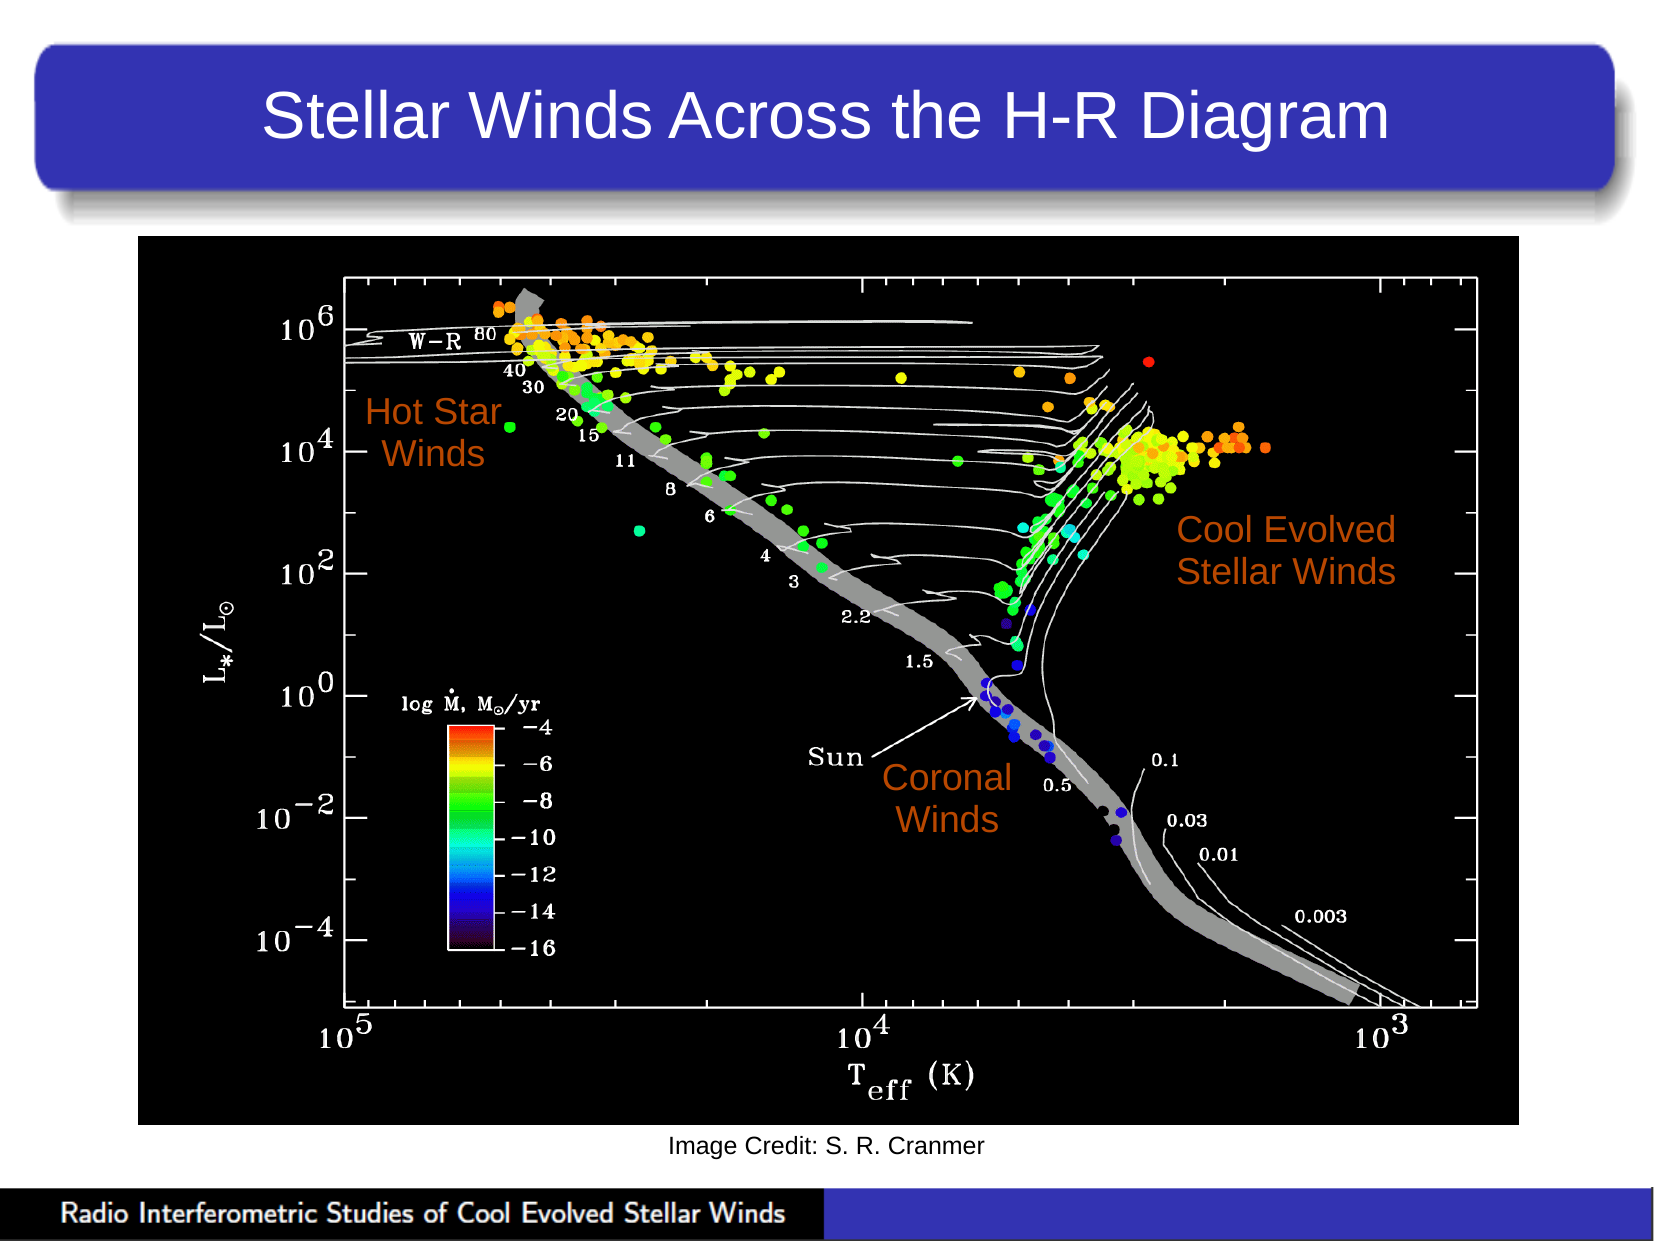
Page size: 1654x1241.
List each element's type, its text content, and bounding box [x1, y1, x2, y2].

text_box Cool Evolved Stellar Winds [1104, 500, 1468, 600]
text_box Coronal Winds [826, 749, 1069, 853]
picture [0, 1187, 1654, 1241]
text_box Hot Star Winds [312, 383, 555, 487]
text_box Stellar Winds Across the H-R Diagram [59, 70, 1595, 189]
text_box Image Credit: S. R. Cranmer [147, 1124, 1506, 1168]
picture [23, 29, 1648, 1125]
